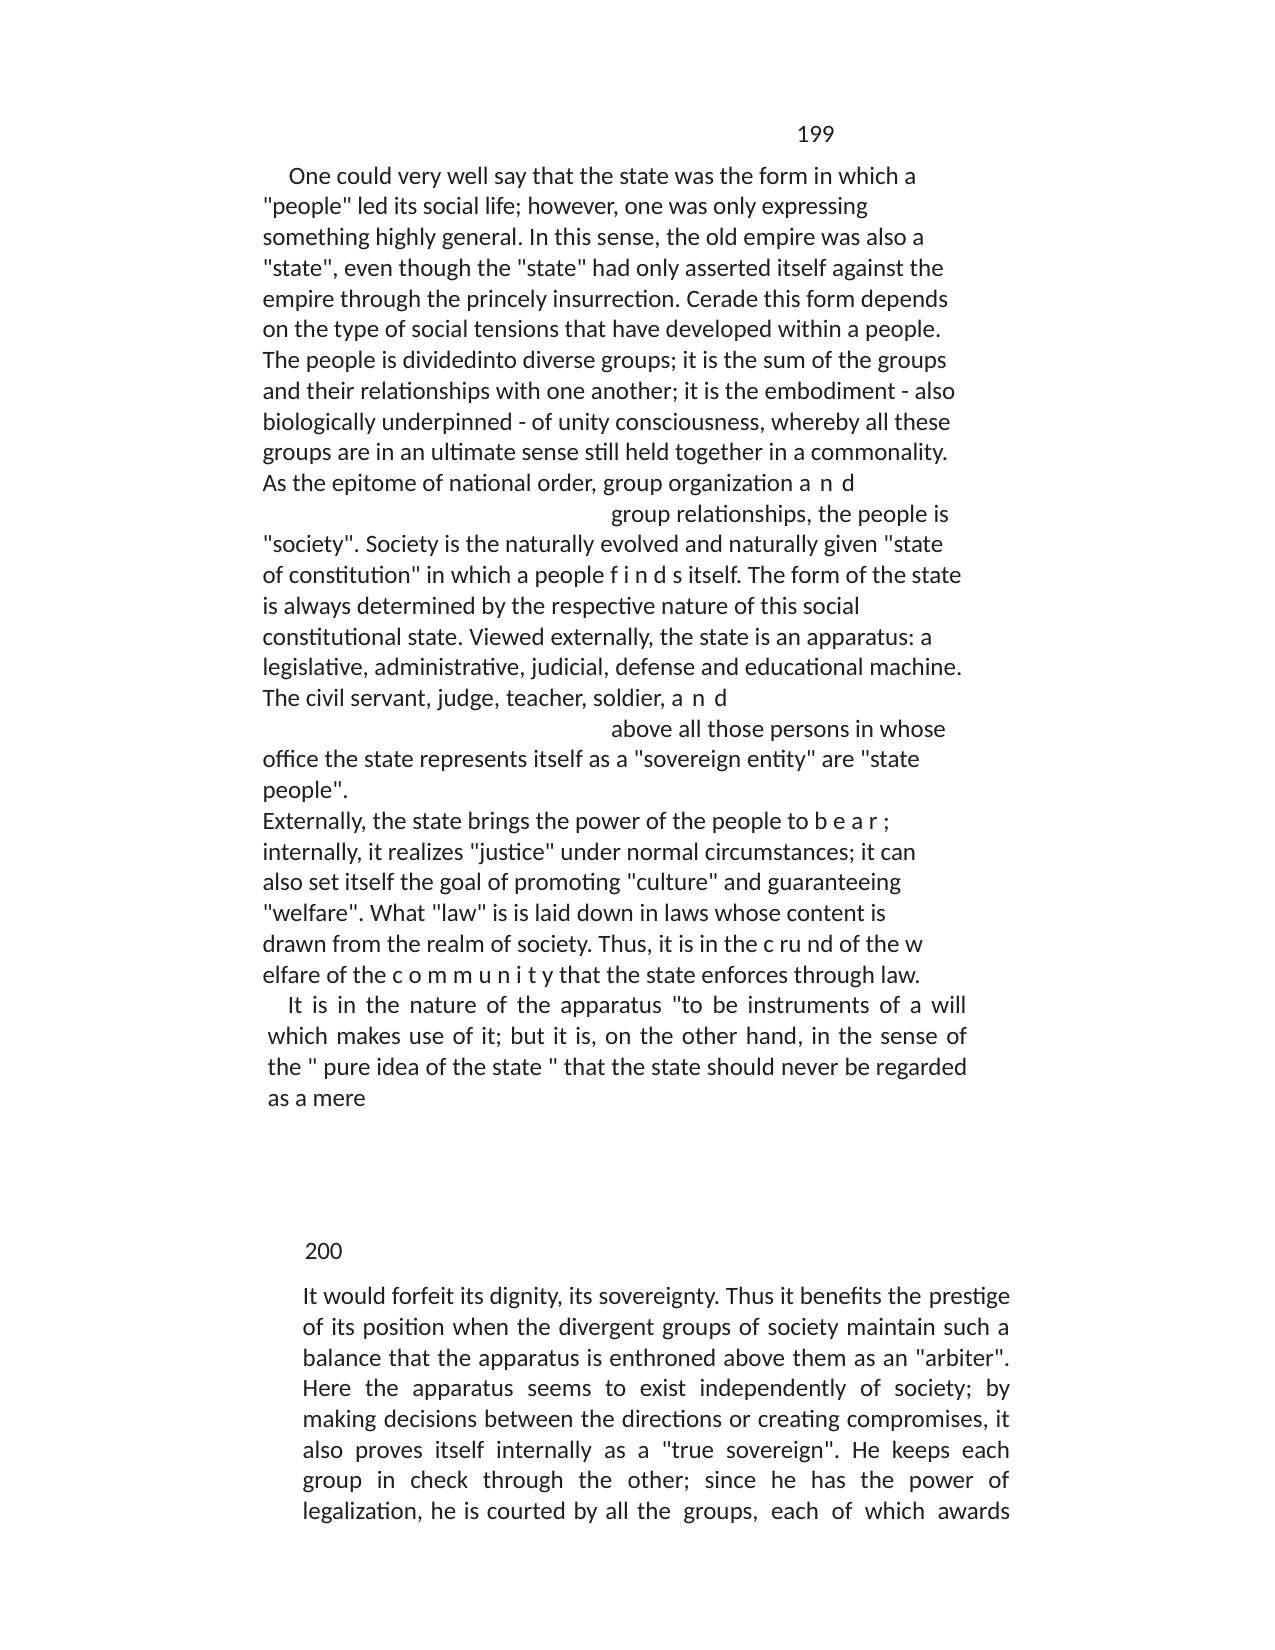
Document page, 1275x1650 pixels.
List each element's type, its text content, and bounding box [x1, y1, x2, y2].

text It would forfeit its dignity, its sovereignty. Thus it benefits the prestige of its position when the divergent groups of society maintain such a balance that the apparatus is enthroned above them as an "arbiter". Here the apparatus seems to exist independently of society; by making decisions between the directions or creating compromises, it also proves itself internally as a "true sovereign". He keeps each group in check through the other; since he has the power of legalization, he is courted by all the groups, each of which awards [302, 1280, 1010, 1526]
text 200 [304, 1235, 1157, 1266]
text 199 [796, 118, 1157, 149]
text One could very well say that the state was the form in which a "people" led its social life; however, one was only expressing something highly general. In this sense, the old empire was also a "state", even though the "state" had only asserted itself against the empire through the princely insurrection. Cerade this form depends on the type of social tensions that have developed within a people. The people is dividedinto diverse groups; it is the sum of the groups and their relationships with one another; it is the embodiment - also biologically underpinned - of unity consciousness, whereby all these groups are in an ultimate sense still held together in a commonality. As the epitome of national order, group organization a n d group relationships, the people is "society". Society is the naturally evolved and naturally given "state of constitution" in which a people f i n d s itself. The form of the state is always determined by the respective nature of this social constitutional state. Viewed externally, the state is an apparatus: a legislative, administrative, judicial, defense and educational machine. The civil servant, judge, teacher, soldier, a n d above all those persons in whose office the state represents itself as a "sovereign entity" are "state people". [262, 159, 967, 805]
text It is in the nature of the apparatus "to be instruments of a will which makes use of it; but it is, on the other hand, in the sense of the " pure idea of the state " that the state should never be regarded as a mere [267, 989, 968, 1112]
text Externally, the state brings the power of the people to b e a r ; internally, it realizes "justice" under normal circumstances; it can also set itself the goal of promoting "culture" and guaranteeing "welfare". What "law" is is laid down in laws whose content is drawn from the realm of society. Thus, it is in the c ru nd of the w elfare of the c o m m u n i t y that the state enforces through law. [262, 805, 947, 989]
